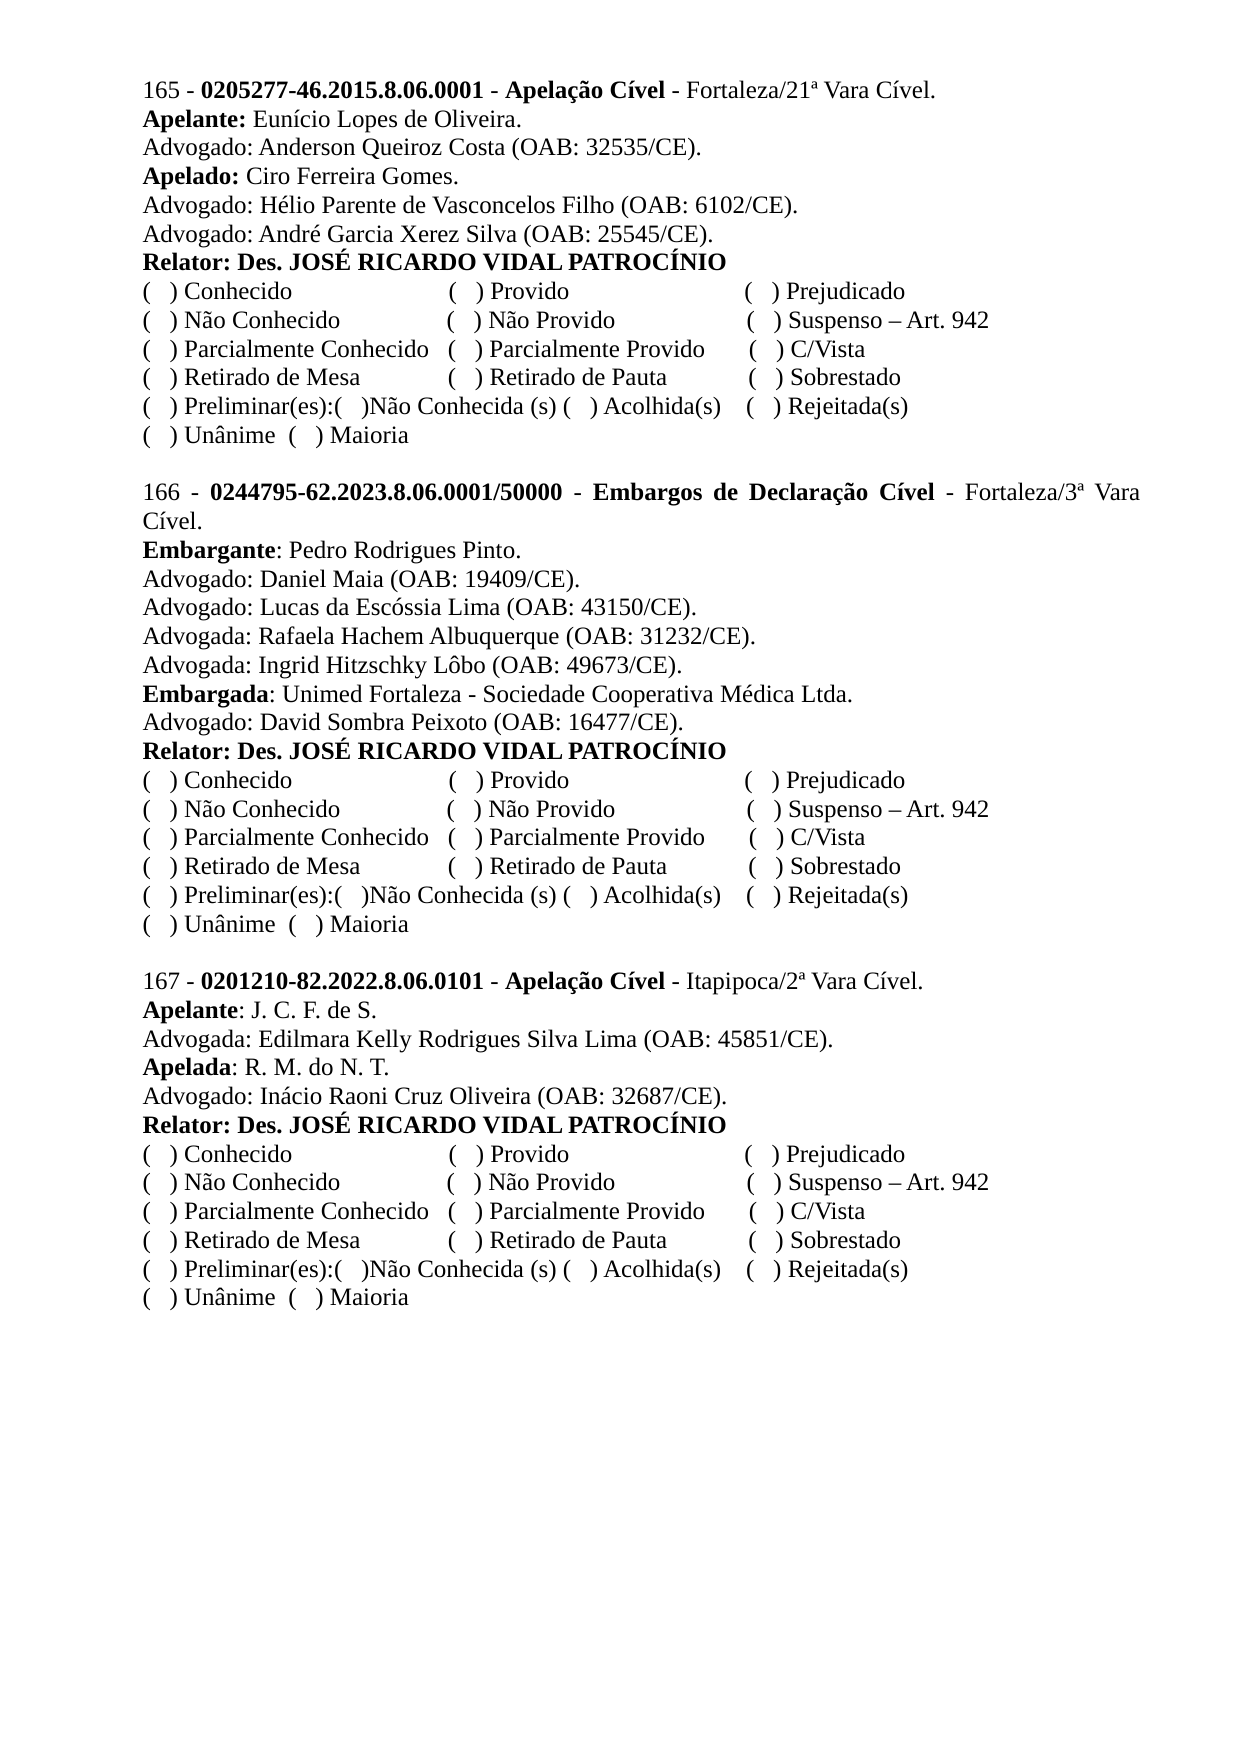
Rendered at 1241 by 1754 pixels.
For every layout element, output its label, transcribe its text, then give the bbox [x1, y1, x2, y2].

text Apelante: Eunício Lopes de Oliveira. [142, 104, 1141, 132]
text ( ) Parcialmente Conhecido ( ) Parcialmente Provido ( ) C/Vista [142, 1196, 1158, 1225]
text Advogado: Anderson Queiroz Costa (OAB: 32535/CE). [142, 132, 1141, 161]
text ( ) Não Conhecido ( ) Não Provido ( ) Suspenso – Art. 942 [142, 794, 1158, 822]
text 167 - 0201210-82.2022.8.06.0101 - Apelação Cível - Itapipoca/2ª Vara Cível. [142, 966, 1141, 995]
text ( ) Parcialmente Conhecido ( ) Parcialmente Provido ( ) C/Vista [142, 334, 1158, 362]
text ( ) Conhecido ( ) Provido ( ) Prejudicado [142, 276, 1141, 305]
text ( ) Unânime ( ) Maioria [142, 1282, 1158, 1311]
text ( ) Retirado de Mesa ( ) Retirado de Pauta ( ) Sobrestado [142, 362, 1158, 391]
text Embargante: Pedro Rodrigues Pinto. [142, 535, 1141, 564]
text ( ) Retirado de Mesa ( ) Retirado de Pauta ( ) Sobrestado [142, 851, 1158, 880]
text ( ) Unânime ( ) Maioria [142, 420, 1158, 449]
text Advogado: Inácio Raoni Cruz Oliveira (OAB: 32687/CE). [142, 1081, 1141, 1110]
text Advogado: André Garcia Xerez Silva (OAB: 25545/CE). [142, 219, 1141, 247]
text Advogado: Hélio Parente de Vasconcelos Filho (OAB: 6102/CE). [142, 190, 1141, 219]
text Advogado: David Sombra Peixoto (OAB: 16477/CE). [142, 707, 1141, 736]
text ( ) Preliminar(es):( )Não Conhecida (s) ( ) Acolhida(s) ( ) Rejeitada(s) [142, 880, 1158, 909]
text Advogada: Ingrid Hitzschky Lôbo (OAB: 49673/CE). [142, 650, 1141, 679]
text Embargada: Unimed Fortaleza - Sociedade Cooperativa Médica Ltda. [142, 679, 1141, 707]
text ( ) Conhecido ( ) Provido ( ) Prejudicado [142, 765, 1141, 794]
text 166 - 0244795-62.2023.8.06.0001/50000 - Embargos de Declaração Cível - Fortaleza/3ª Vara Cível. [142, 477, 1141, 535]
text Advogada: Rafaela Hachem Albuquerque (OAB: 31232/CE). [142, 621, 1141, 650]
text ( ) Preliminar(es):( )Não Conhecida (s) ( ) Acolhida(s) ( ) Rejeitada(s) [142, 391, 1158, 420]
text ( ) Retirado de Mesa ( ) Retirado de Pauta ( ) Sobrestado [142, 1225, 1158, 1254]
text ( ) Unânime ( ) Maioria [142, 909, 1158, 937]
text Relator: Des. JOSÉ RICARDO VIDAL PATROCÍNIO [142, 247, 1141, 276]
text ( ) Não Conhecido ( ) Não Provido ( ) Suspenso – Art. 942 [142, 1167, 1158, 1196]
text Apelado: Ciro Ferreira Gomes. [142, 161, 1141, 190]
text Advogado: Lucas da Escóssia Lima (OAB: 43150/CE). [142, 592, 1141, 621]
text Relator: Des. JOSÉ RICARDO VIDAL PATROCÍNIO [142, 736, 1141, 765]
text Apelada: R. M. do N. T. [142, 1052, 1141, 1081]
text ( ) Parcialmente Conhecido ( ) Parcialmente Provido ( ) C/Vista [142, 822, 1158, 851]
text Relator: Des. JOSÉ RICARDO VIDAL PATROCÍNIO [142, 1110, 1141, 1139]
text ( ) Preliminar(es):( )Não Conhecida (s) ( ) Acolhida(s) ( ) Rejeitada(s) [142, 1254, 1158, 1282]
text 165 - 0205277-46.2015.8.06.0001 - Apelação Cível - Fortaleza/21ª Vara Cível. [142, 75, 1141, 104]
text Apelante: J. C. F. de S. [142, 995, 1141, 1024]
text ( ) Não Conhecido ( ) Não Provido ( ) Suspenso – Art. 942 [142, 305, 1158, 334]
text ( ) Conhecido ( ) Provido ( ) Prejudicado [142, 1139, 1141, 1167]
text Advogado: Daniel Maia (OAB: 19409/CE). [142, 564, 1141, 592]
text Advogada: Edilmara Kelly Rodrigues Silva Lima (OAB: 45851/CE). [142, 1024, 1141, 1052]
